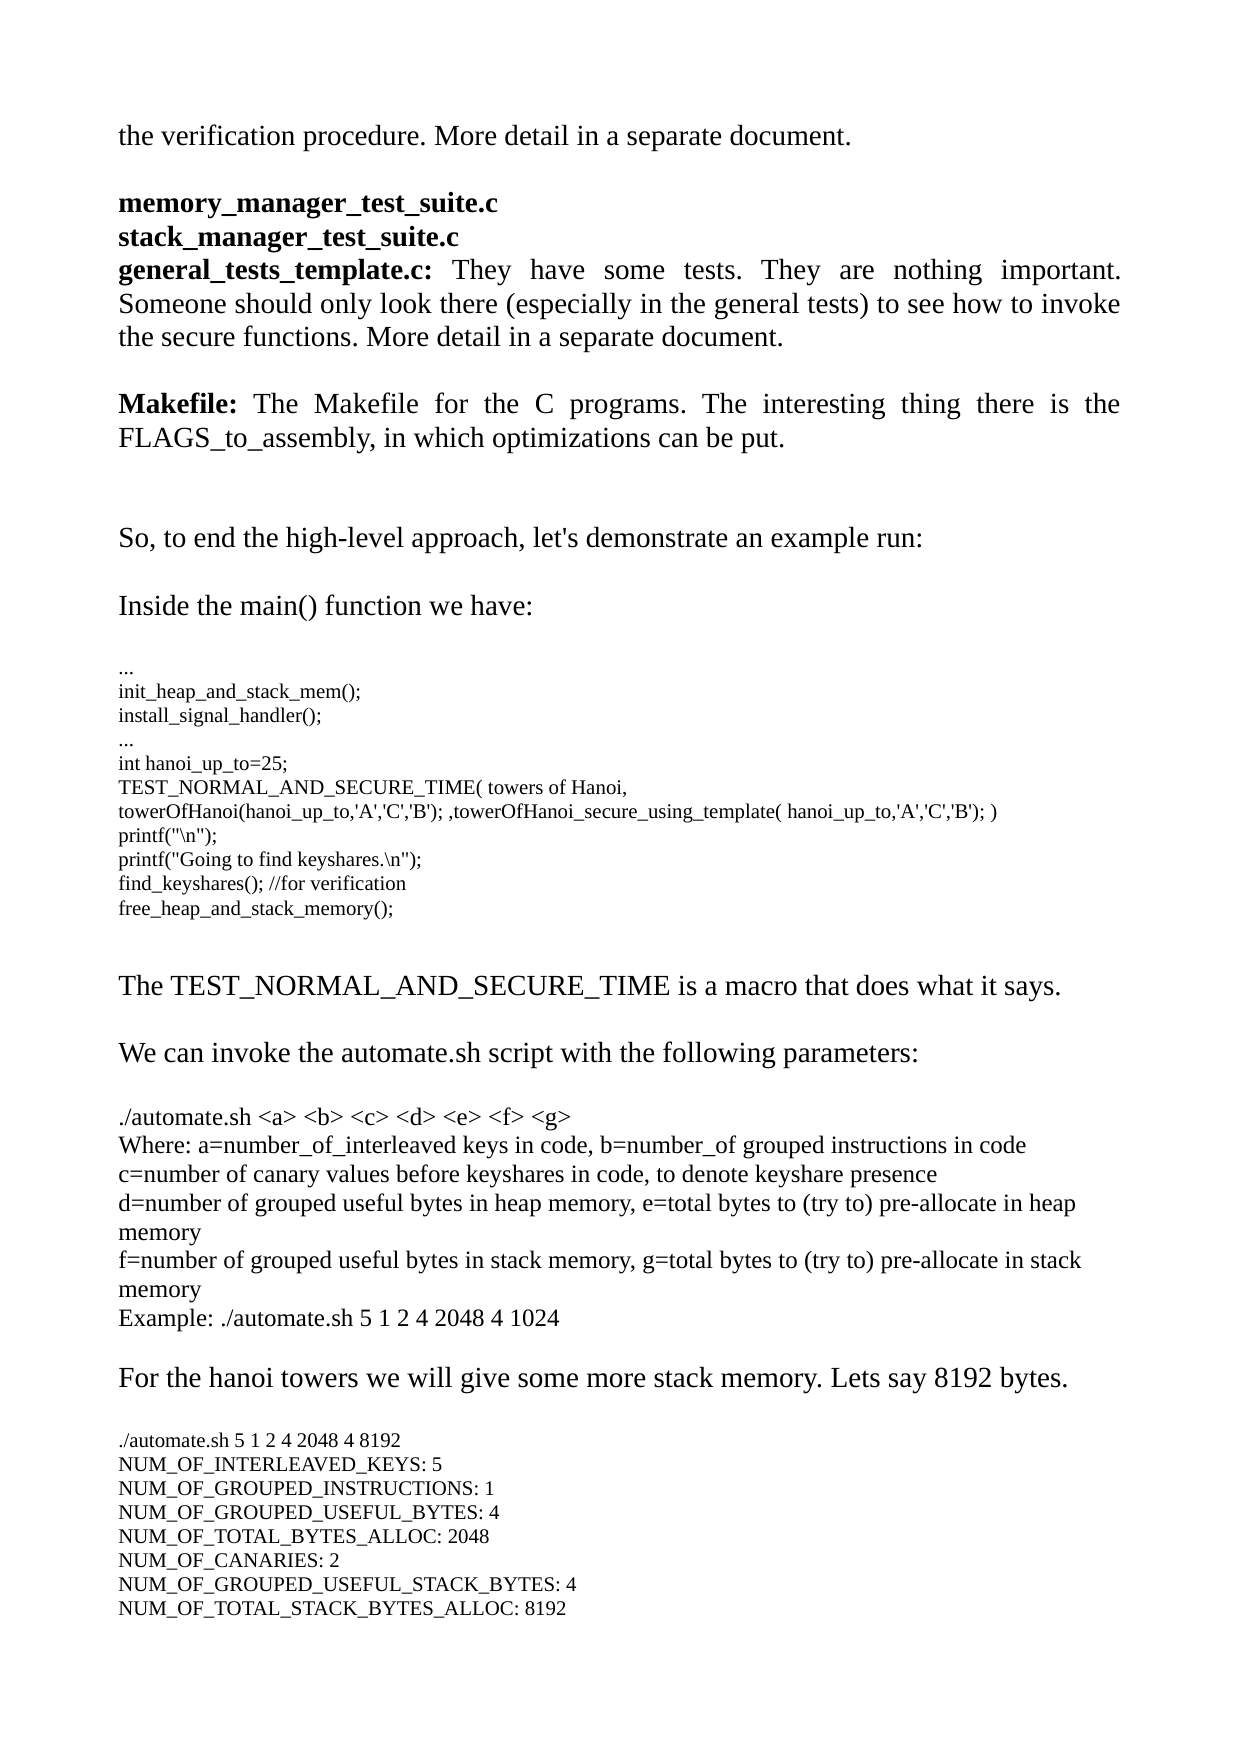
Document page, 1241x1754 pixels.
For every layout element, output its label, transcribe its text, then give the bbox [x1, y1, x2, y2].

text NUM_OF_GROUPED_USEFUL_BYTES: 4 [118, 1500, 1122, 1524]
text init_heap_and_stack_mem(); [118, 679, 1122, 703]
text memory_manager_test_suite.c [118, 185, 1122, 219]
text int hanoi_up_to=25; [118, 751, 1122, 775]
text general_tests_template.c: They have some tests. They are nothing important. Someone should only look there (especially in the general tests) to see how to invoke the secure functions. More detail in a separate document. [118, 252, 1122, 353]
text ... [118, 727, 1122, 751]
text find_keyshares(); //for verification [118, 871, 1122, 895]
text For the hanoi towers we will give some more stack memory. Lets say 8192 bytes. [118, 1361, 1122, 1394]
text NUM_OF_TOTAL_BYTES_ALLOC: 2048 [118, 1524, 1122, 1548]
text f=number of grouped useful bytes in stack memory, g=total bytes to (try to) pre-allocate in stack memory [118, 1246, 1122, 1303]
text NUM_OF_TOTAL_STACK_BYTES_ALLOC: 8192 [118, 1596, 1122, 1620]
text d=number of grouped useful bytes in heap memory, e=total bytes to (try to) pre-allocate in heap memory [118, 1188, 1122, 1246]
text NUM_OF_CANARIES: 2 [118, 1548, 1122, 1572]
text the verification procedure. More detail in a separate document. [118, 118, 1122, 152]
text free_heap_and_stack_memory(); [118, 895, 1122, 919]
text Makefile: The Makefile for the C programs. The interesting thing there is the FLAGS_to_assembly, in which optimizations can be put. [118, 386, 1122, 453]
text printf("\n"); [118, 823, 1122, 847]
text Where: a=number_of_interleaved keys in code, b=number_of grouped instructions in code [118, 1131, 1122, 1159]
text printf("Going to find keyshares.\n"); [118, 847, 1122, 871]
text So, to end the high-level approach, let's demonstrate an example run: [118, 521, 1122, 554]
text TEST_NORMAL_AND_SECURE_TIME( towers of Hanoi, towerOfHanoi(hanoi_up_to,'A','C','B'); ,towerOfHanoi_secure_using_template( hanoi_up_to,'A','C','B'); ) [118, 775, 1122, 823]
text install_signal_handler(); [118, 703, 1122, 727]
text We can invoke the automate.sh script with the following parameters: [118, 1035, 1122, 1068]
text ... [118, 655, 1122, 679]
text Example: ./automate.sh 5 1 2 4 2048 4 1024 [118, 1303, 1122, 1332]
text ./automate.sh <a> <b> <c> <d> <e> <f> <g> [118, 1102, 1122, 1131]
text NUM_OF_GROUPED_USEFUL_STACK_BYTES: 4 [118, 1572, 1122, 1596]
text c=number of canary values before keyshares in code, to denote keyshare presence [118, 1159, 1122, 1188]
text ./automate.sh 5 1 2 4 2048 4 8192 [118, 1428, 1122, 1452]
text NUM_OF_GROUPED_INSTRUCTIONS: 1 [118, 1476, 1122, 1500]
text The TEST_NORMAL_AND_SECURE_TIME is a macro that does what it says. [118, 968, 1122, 1001]
text stack_manager_test_suite.c [118, 219, 1122, 252]
text NUM_OF_INTERLEAVED_KEYS: 5 [118, 1452, 1122, 1476]
text Inside the main() function we have: [118, 588, 1122, 621]
